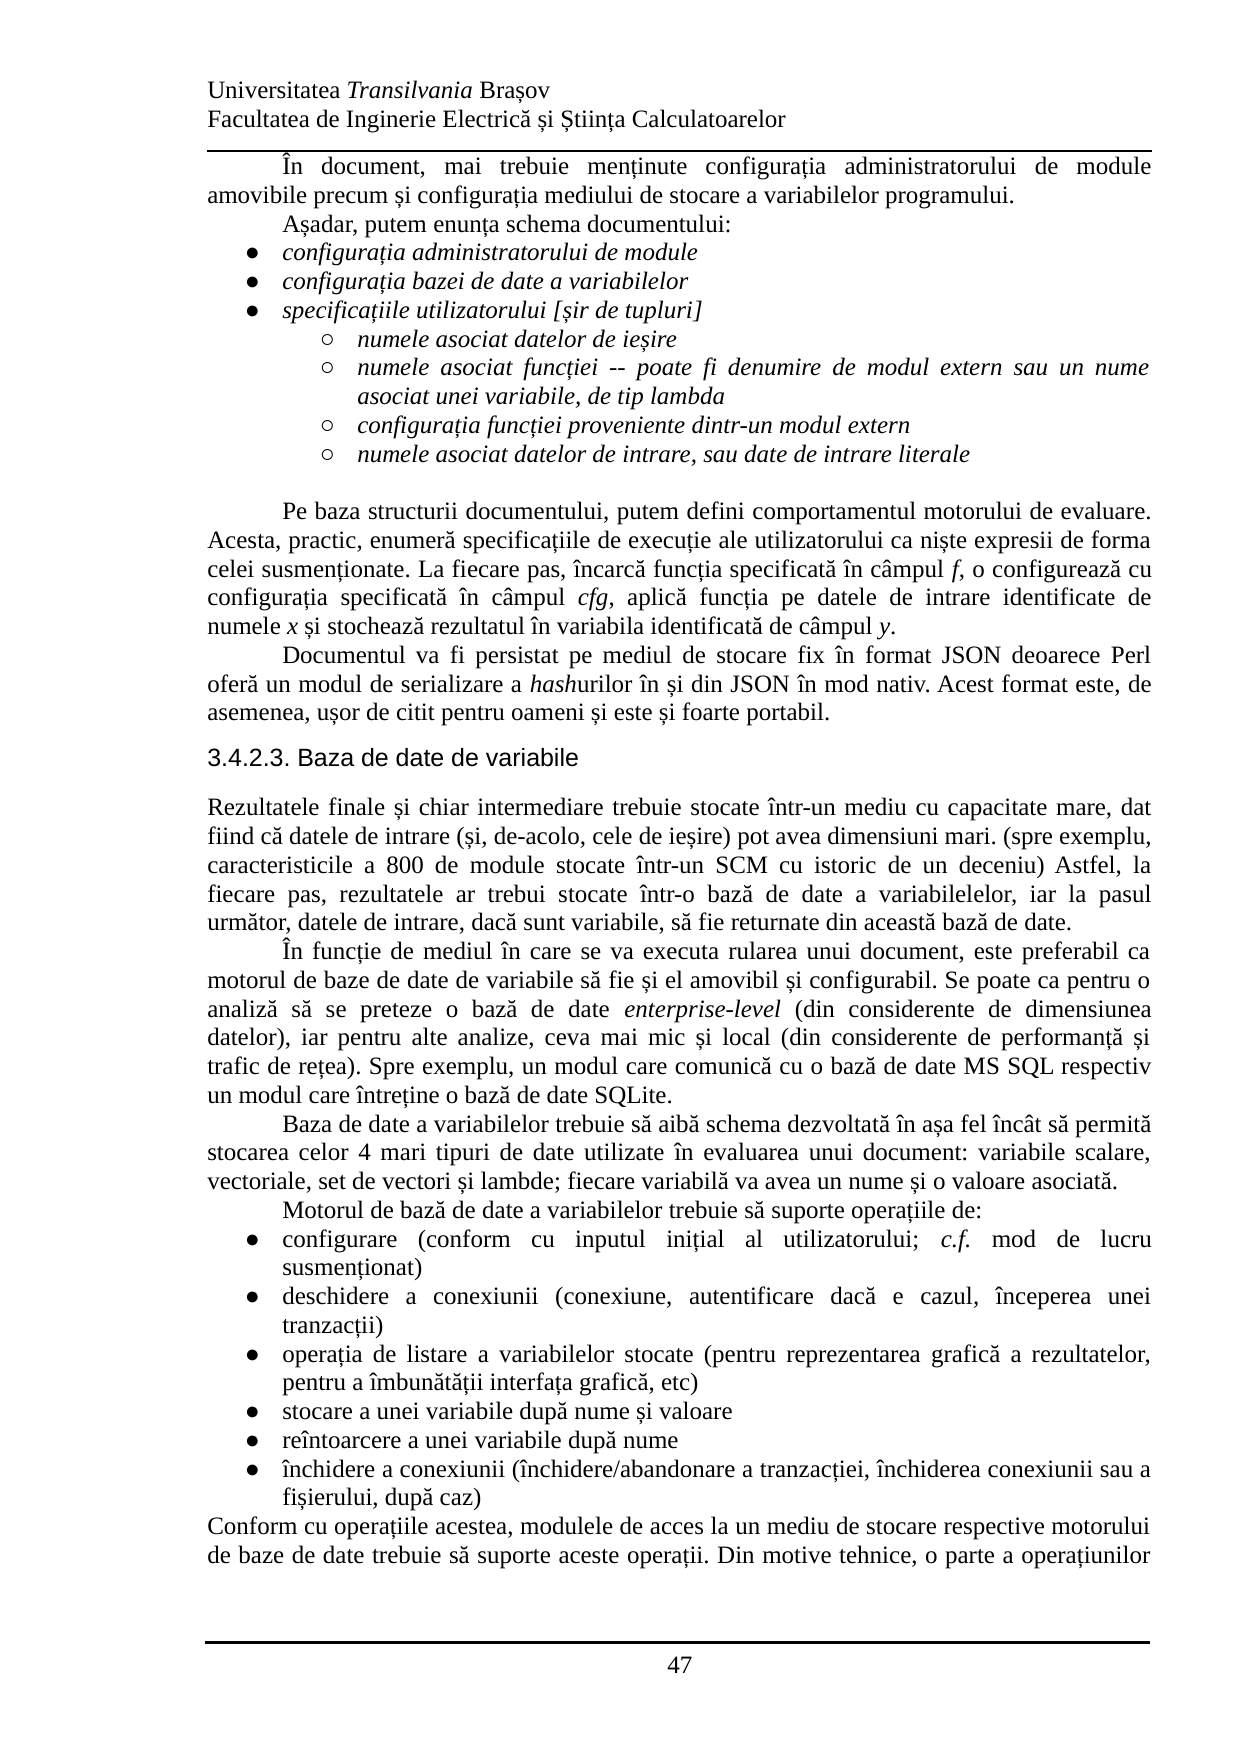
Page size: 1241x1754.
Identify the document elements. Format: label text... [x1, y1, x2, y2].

list numele asociat datelor de ieșire [319, 324, 1152, 352]
list reîntoarcere a unei variabile după nume [244, 1425, 1152, 1454]
text Documentul va fi persistat pe mediul de stocare fix în format JSON deoarece Perl oferă un modul de serializare a hashurilor în și din JSON în mod nativ. Acest format este, de asemenea, ușor de citit pentru oameni și este și foarte portabil. [207, 640, 1152, 726]
list specificațiile utilizatorului [șir de tupluri] [244, 295, 1152, 324]
list numele asociat funcției -- poate fi denumire de modul extern sau un nume asociat unei variabile, de tip lambda [319, 352, 1152, 410]
text Așadar, putem enunța schema documentului: [207, 209, 1152, 237]
list deschidere a conexiunii (conexiune, autentificare dacă e cazul, începerea unei tranzacții) [244, 1281, 1152, 1339]
text Conform cu operațiile acestea, modulele de acces la un mediu de stocare respective motorului de baze de date trebuie să suporte aceste operații. Din motive tehnice, o parte a operațiunilor [207, 1511, 1152, 1569]
text În funcție de mediul în care se va executa rularea unui document, este preferabil ca motorul de baze de date de variabile să fie și el amovibil și configurabil. Se poate ca pentru o analiză să se preteze o bază de date enterprise-level (din considerente de dimensiunea datelor), iar pentru alte analize, ceva mai mic și local (din considerente de performanță și trafic de rețea). Spre exemplu, un modul care comunică cu o bază de date MS SQL respectiv un modul care întreține o bază de date SQLite. [207, 936, 1152, 1109]
text În document, mai trebuie menținute configurația administratorului de module amovibile precum și configurația mediului de stocare a variabilelor programului. [207, 152, 1152, 209]
list configurația bazei de date a variabilelor [244, 266, 1152, 295]
list numele asociat datelor de intrare, sau date de intrare literale [319, 439, 1152, 467]
list stocare a unei variabile după nume și valoare [244, 1396, 1152, 1425]
subtitle Baza de date de variabile [207, 743, 1023, 772]
list operația de listare a variabilelor stocate (pentru reprezentarea grafică a rezultatelor, pentru a îmbunătății interfața grafică, etc) [244, 1339, 1152, 1396]
list configurația funcției proveniente dintr-un modul extern [319, 410, 1152, 439]
list configurația administratorului de module [244, 237, 1152, 266]
list închidere a conexiunii (închidere/abandonare a tranzacției, închiderea conexiunii sau a fișierului, după caz) [244, 1454, 1152, 1511]
text Pe baza structurii documentului, putem defini comportamentul motorului de evaluare. Acesta, practic, enumeră specificațiile de execuție ale utilizatorului ca niște expresii de forma celei susmenționate. La fiecare pas, încarcă funcția specificată în câmpul f, o configurează cu configurația specificată în câmpul cfg, aplică funcția pe datele de intrare identificate de numele x și stochează rezultatul în variabila identificată de câmpul y. [207, 496, 1152, 640]
text Motorul de bază de date a variabilelor trebuie să suporte operațiile de: [207, 1195, 1152, 1224]
list configurare (conform cu inputul inițial al utilizatorului; c.f. mod de lucru susmenționat) [244, 1224, 1152, 1281]
text Rezultatele finale și chiar intermediare trebuie stocate într-un mediu cu capacitate mare, dat fiind că datele de intrare (și, de-acolo, cele de ieșire) pot avea dimensiuni mari. (spre exemplu, caracteristicile a 800 de module stocate într-un SCM cu istoric de un deceniu) Astfel, la fiecare pas, rezultatele ar trebui stocate într-o bază de date a variabilelelor, iar la pasul următor, datele de intrare, dacă sunt variabile, să fie returnate din această bază de date. [207, 792, 1152, 936]
text Baza de date a variabilelor trebuie să aibă schema dezvoltată în așa fel încât să permită stocarea celor 4 mari tipuri de date utilizate în evaluarea unui document: variabile scalare, vectoriale, set de vectori și lambde; fiecare variabilă va avea un nume și o valoare asociată. [207, 1109, 1152, 1195]
